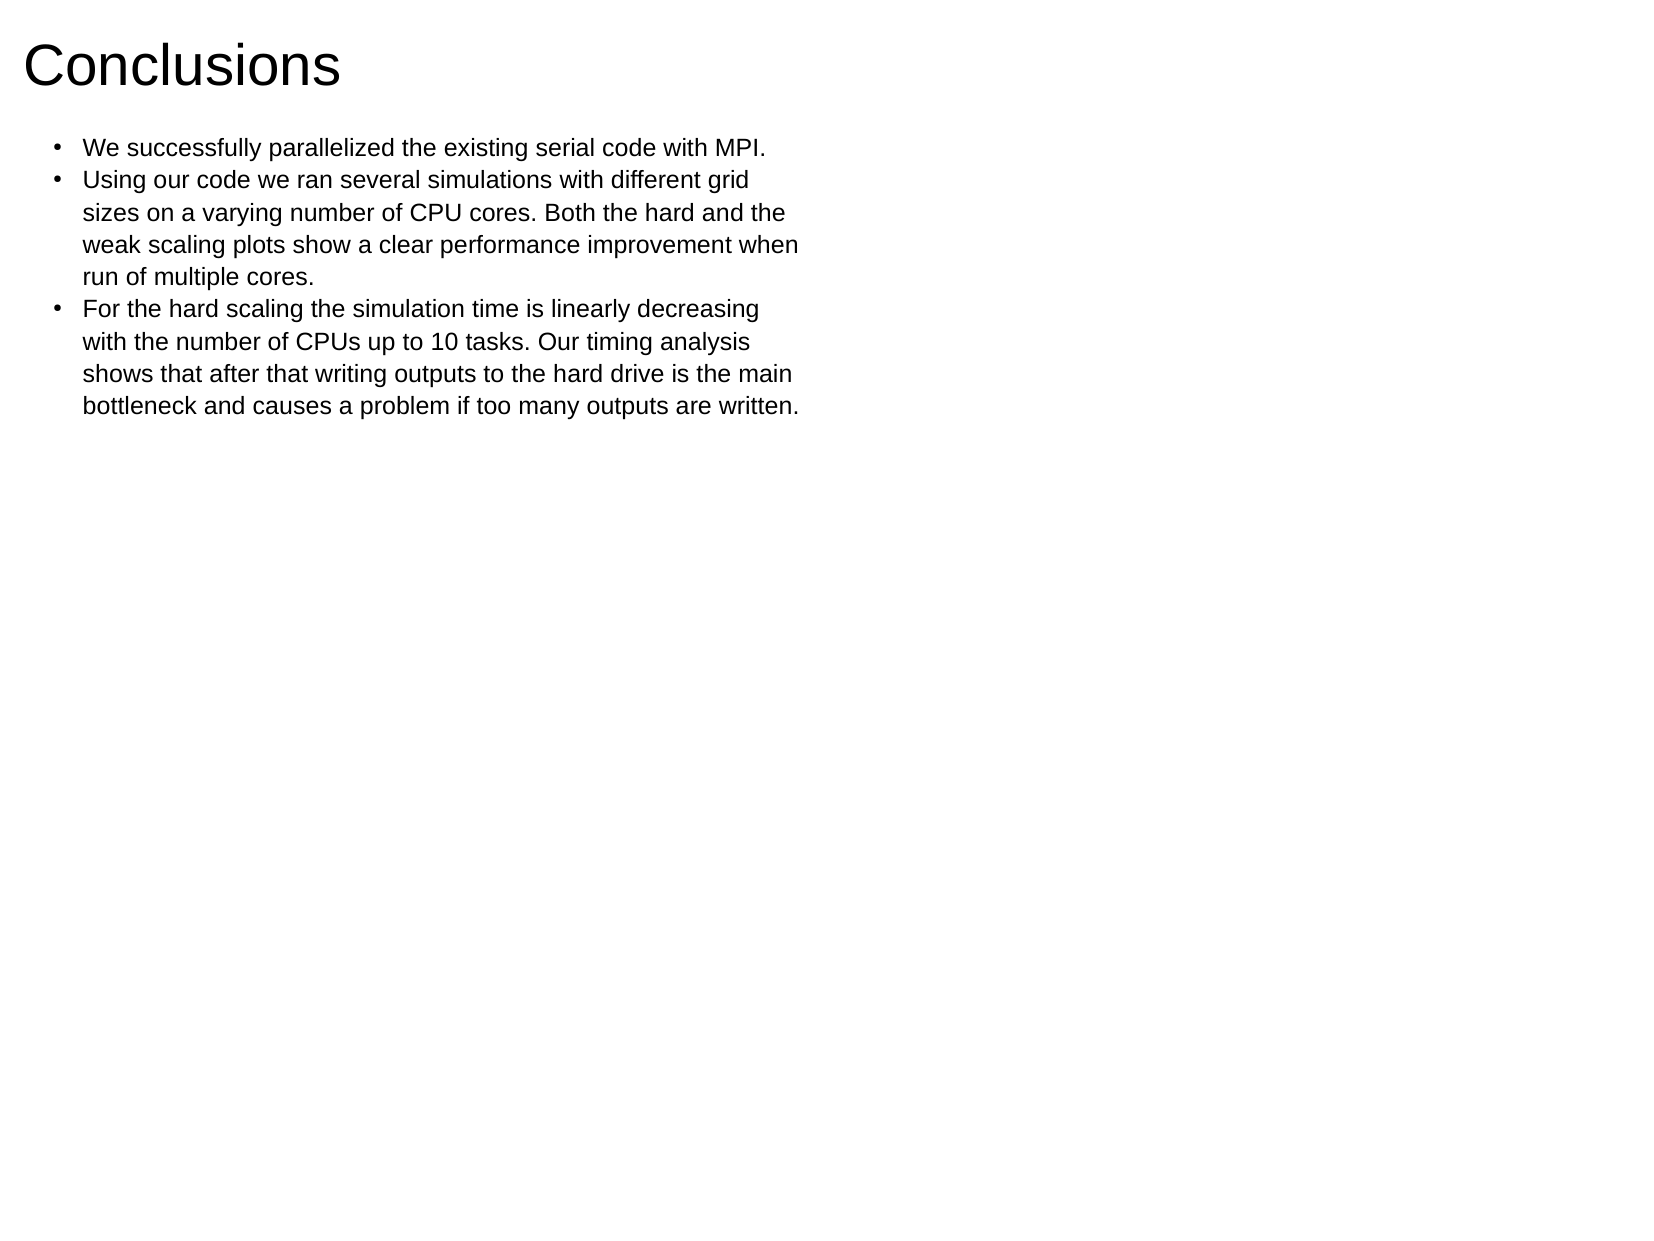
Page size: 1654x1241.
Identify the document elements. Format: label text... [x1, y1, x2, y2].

list We successfully parallelized the existing serial code with MPI. Using our code we ran several simulations with different grid sizes on a varying number of CPU cores. Both the hard and the weak scaling plots show a clear performance improvement when run of multiple cores. For the hard scaling the simulation time is linearly decreasing with the number of CPUs up to 10 tasks. Our timing analysis shows that after that writing outputs to the hard drive is the main bottleneck and causes a problem if too many outputs are written. [23, 129, 808, 1217]
title Conclusions [23, 23, 1630, 107]
